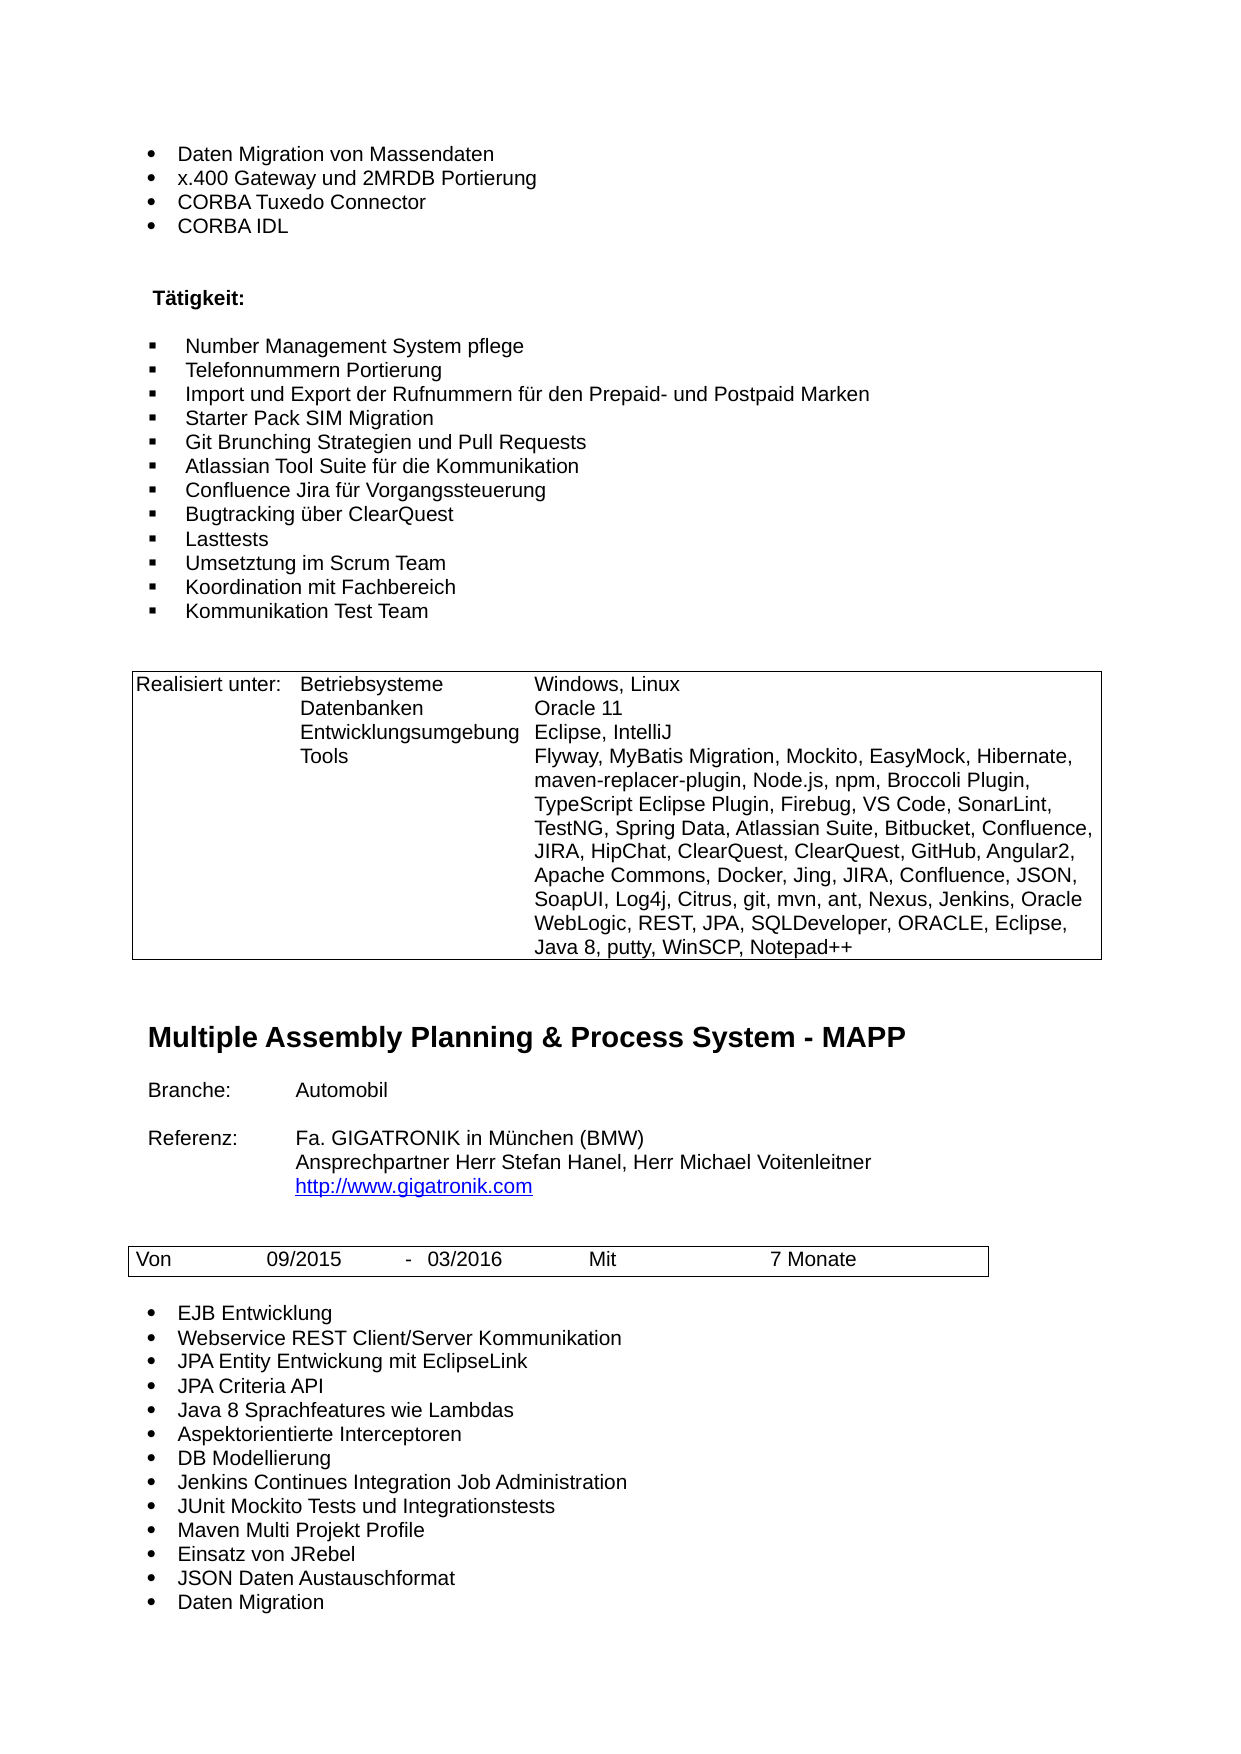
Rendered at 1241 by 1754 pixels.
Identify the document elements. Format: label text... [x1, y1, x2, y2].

list Webservice REST Client/Server Kommunikation [148, 1325, 1110, 1349]
list Koordination mit Fachbereich [148, 574, 1110, 598]
table_header Mit [581, 1247, 762, 1276]
list CORBA IDL [148, 214, 1110, 238]
list Aspektorientierte Interceptoren [148, 1422, 1110, 1446]
list Umsetztung im Scrum Team [148, 550, 1110, 574]
table_header Betriebsysteme Datenbanken [297, 672, 531, 719]
table_header Windows, Linux Oracle 11 [531, 672, 1101, 719]
list JSON Daten Austauschformat [148, 1566, 1110, 1590]
list CORBA Tuxedo Connector [148, 190, 1110, 214]
text Branche: Automobil [148, 1078, 1110, 1102]
text Ansprechpartner Herr Stefan Hanel, Herr Michael Voitenleitner [148, 1150, 1110, 1174]
list Daten Migration von Massendaten [148, 142, 1110, 166]
table_header Von [129, 1247, 259, 1276]
list Starter Pack SIM Migration [148, 406, 1110, 430]
table_header 03/2016 [420, 1247, 581, 1276]
list x.400 Gateway und 2MRDB Portierung [148, 166, 1110, 190]
list Maven Multi Projekt Profile [148, 1518, 1110, 1542]
text Tätigkeit: [152, 286, 1110, 310]
list Confluence Jira für Vorgangssteuerung [148, 478, 1110, 502]
list JPA Criteria API [148, 1373, 1110, 1397]
list JPA Entity Entwickung mit EclipseLink [148, 1349, 1110, 1373]
list Daten Migration [148, 1590, 1110, 1614]
table_cell Eclipse, IntelliJ Flyway, MyBatis Migration, Mockito, EasyMock, Hibernate, maven-replacer-plugin, Node.js, npm, Broccoli Plugin, TypeScript Eclipse Plugin, Firebug, VS Code, SonarLint, TestNG, Spring Data, Atlassian Suite, Bitbucket, Confluence, JIRA, HipChat, ClearQuest, ClearQuest, GitHub, Angular2, Apache Commons, Docker, Jing, JIRA, Confluence, JSON, SoapUI, Log4j, Citrus, git, mvn, ant, Nexus, Jenkins, Oracle WebLogic, REST, JPA, SQLDeveloper, ORACLE, Eclipse, Java 8, putty, WinSCP, Notepad++ [531, 720, 1101, 959]
list Import und Export der Rufnummern für den Prepaid- und Postpaid Marken [148, 382, 1110, 406]
subtitle Multiple Assembly Planning & Process System - MAPP [148, 1021, 1110, 1054]
list Git Brunching Strategien und Pull Requests [148, 430, 1110, 454]
list Bugtracking über ClearQuest [148, 502, 1110, 526]
list JUnit Mockito Tests und Integrationstests [148, 1494, 1110, 1518]
text Referenz: Fa. GIGATRONIK in München (BMW) [148, 1126, 1110, 1150]
table_header 7 Monate [763, 1247, 988, 1276]
list Atlassian Tool Suite für die Kommunikation [148, 454, 1110, 478]
table_header Realisiert unter: [133, 672, 297, 719]
text http://www.gigatronik.com [221, 1174, 1110, 1198]
list DB Modellierung [148, 1446, 1110, 1470]
table_header 09/2015 [259, 1247, 398, 1276]
table_cell Entwicklungsumgebung Tools [297, 720, 531, 959]
list Kommunikation Test Team [148, 598, 1110, 623]
list EJB Entwicklung [148, 1301, 1110, 1325]
list Java 8 Sprachfeatures wie Lambdas [148, 1397, 1110, 1422]
list Lasttests [148, 526, 1110, 550]
list Einsatz von JRebel [148, 1542, 1110, 1566]
list Jenkins Continues Integration Job Administration [148, 1470, 1110, 1494]
list Number Management System pflege [148, 334, 1110, 358]
table_cell [133, 720, 297, 959]
table_header - [398, 1247, 420, 1276]
list Telefonnummern Portierung [148, 358, 1110, 382]
